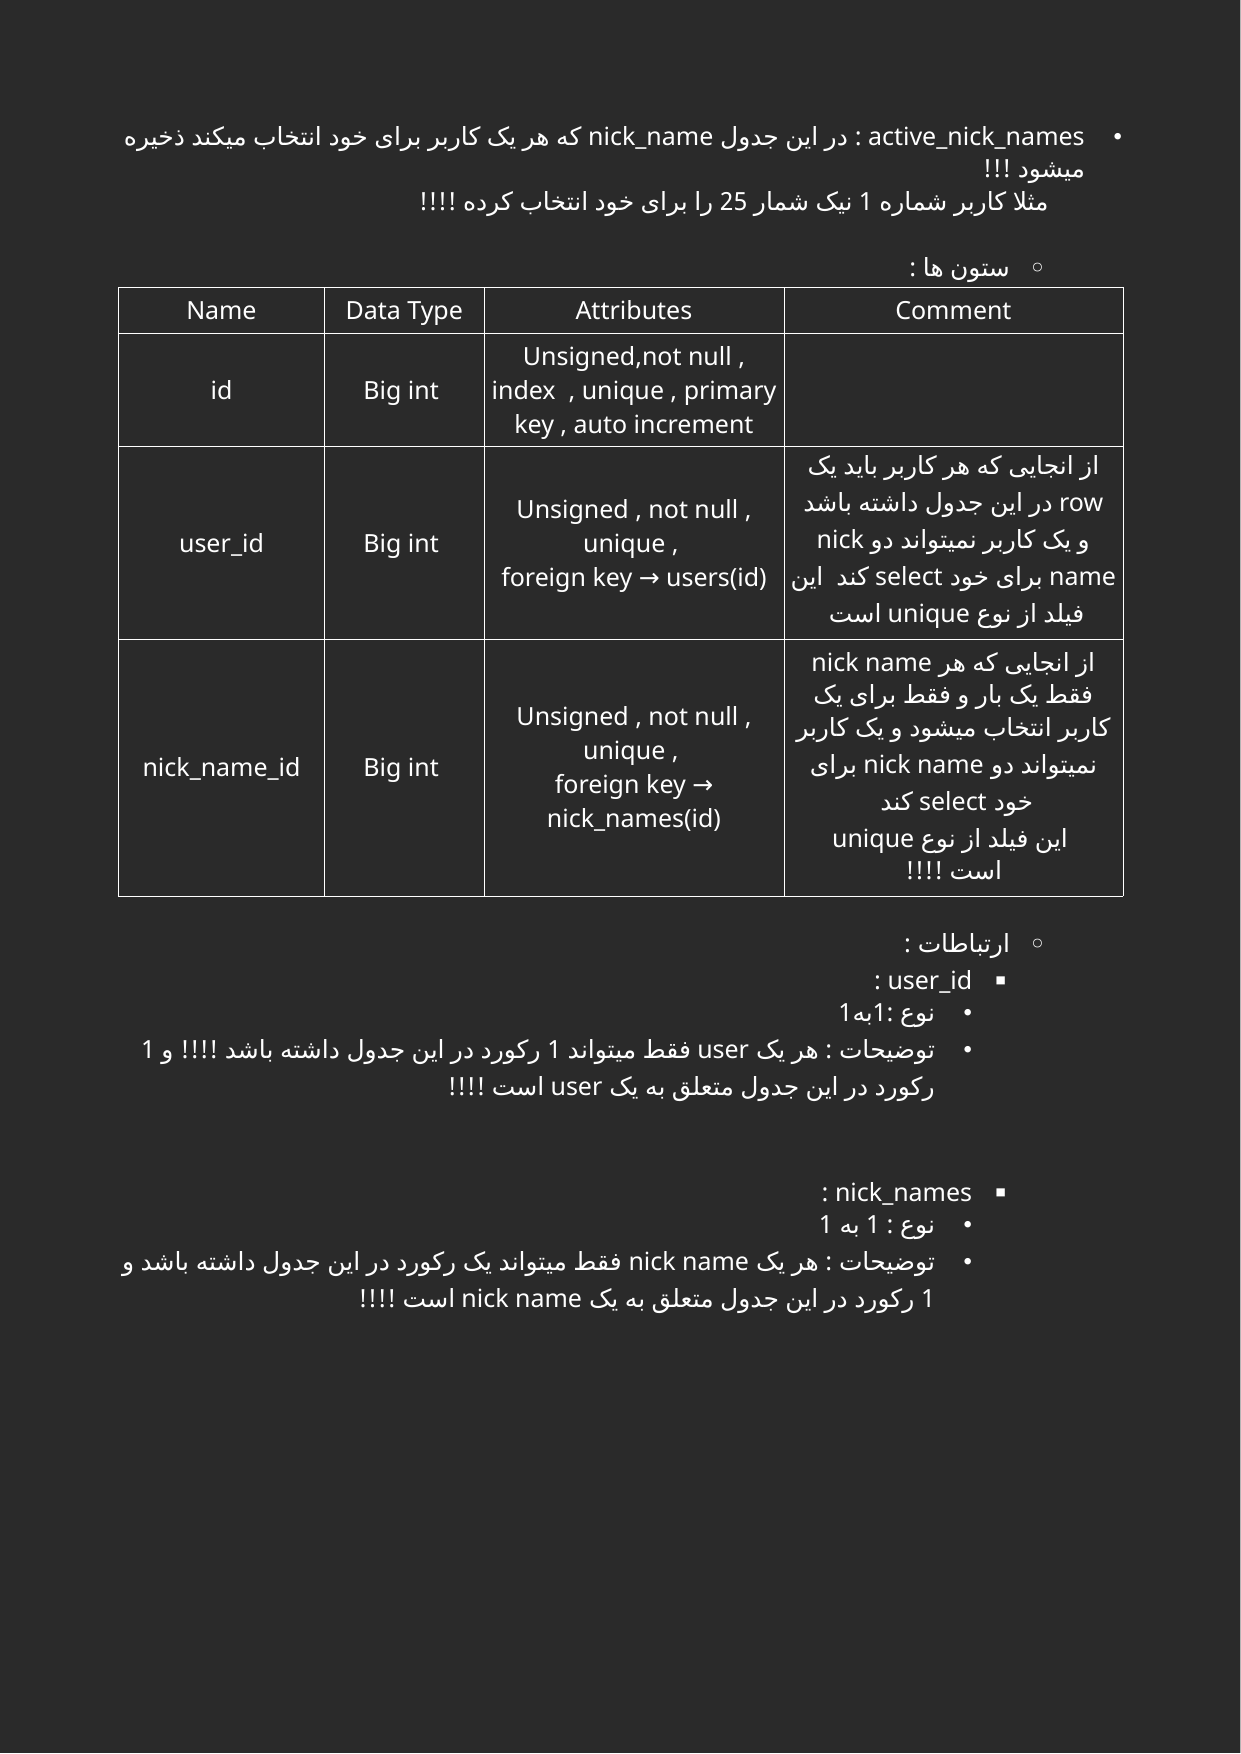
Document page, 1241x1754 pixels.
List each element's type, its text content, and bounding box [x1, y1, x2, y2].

table_cell nick_name_id [119, 640, 324, 896]
list نوع :‌1به1 [118, 999, 972, 1032]
list nick_names : [118, 1174, 1010, 1211]
list توضیحات : هر یک user فقط میتواند 1 رکورد در این جدول داشته باشد !!!! و 1 رکورد در این جدول متعلق به یک user است !!!! [118, 1032, 972, 1106]
table_cell [785, 334, 1123, 446]
table_cell Unsigned , not null , unique , foreign key → users(id) [485, 447, 784, 638]
table_cell از انجایی که هر nick name فقط یک بار و فقط برای یک کاربر انتخاب میشود و یک کاربر نمیتواند دو nick name برای خود select کند این فیلد از نوع unique است !!!! [785, 640, 1123, 896]
table_header Comment [785, 288, 1123, 333]
table_cell از انجایی که هر کاربر باید یک row در این جدول داشته باشد و یک کاربر نمیتواند دو nick name برای خود select کند این فیلد از نوع unique است [785, 447, 1123, 638]
list توضیحات : هر یک nick name فقط میتواند یک رکورد در این جدول داشته باشد و 1 رکورد در این جدول متعلق به یک nick name است !!!! [118, 1244, 972, 1318]
table_cell id [119, 334, 324, 446]
list user_id : [118, 962, 1010, 999]
table_header Attributes [485, 288, 784, 333]
list ارتباطات :‌ [118, 930, 1047, 962]
table_cell Unsigned,not null , index , unique , primary key , auto increment [485, 334, 784, 446]
table_header Name [119, 288, 324, 333]
text مثلا کاربر شماره 1 نیک شمار 25 را برای خود انتخاب کرده !!!! [118, 188, 1122, 220]
table_header Data Type [325, 288, 484, 333]
table_cell Big int [325, 334, 484, 446]
list نوع : 1 به 1 [118, 1211, 972, 1244]
list ستون ها :‌ [118, 254, 1047, 287]
table_cell Big int [325, 447, 484, 638]
list active_nick_names : در این جدول nick_name که هر یک کاربر برای خود انتخاب میکند ذخیره میشود !!! [118, 118, 1122, 188]
table_cell user_id [119, 447, 324, 638]
table_cell Unsigned , not null , unique , foreign key → nick_names(id) [485, 640, 784, 896]
table_cell Big int [325, 640, 484, 896]
